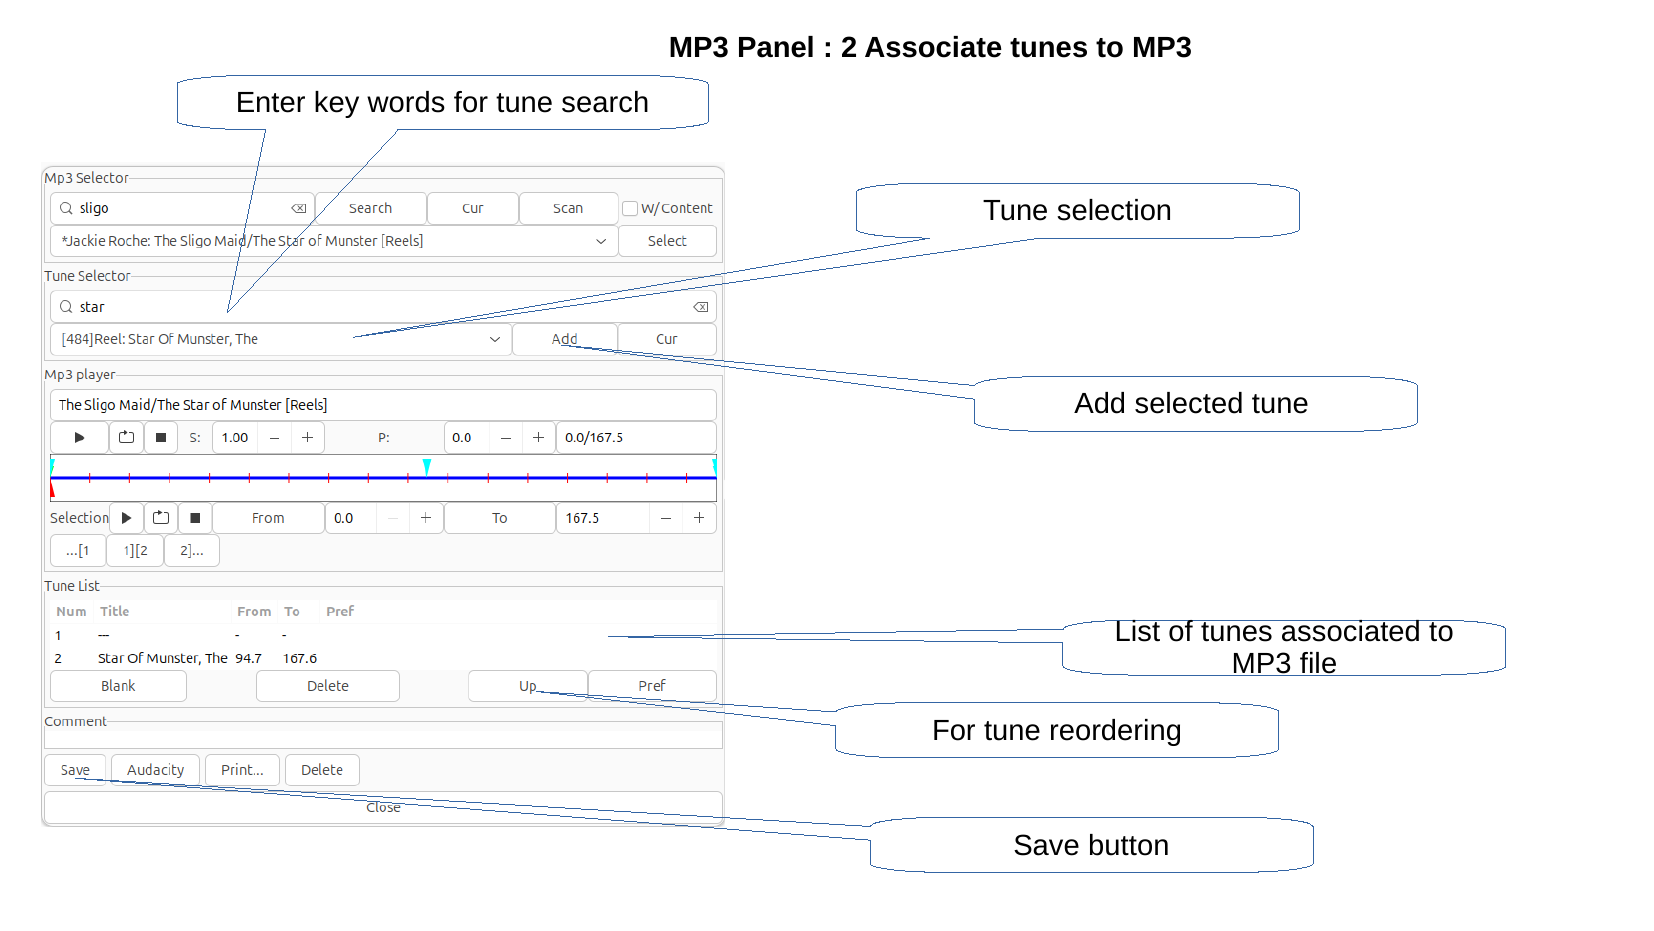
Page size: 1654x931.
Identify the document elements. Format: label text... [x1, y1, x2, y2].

text_box MP3 Panel : 2 Associate tunes to MP3 [654, 24, 1433, 72]
text_box Enter key words for tune search [177, 75, 709, 313]
text_box Add selected tune [561, 345, 1418, 432]
text_box For tune reordering [536, 691, 1279, 758]
text_box List of tunes associated to MP3 file [608, 620, 1506, 676]
picture [41, 162, 725, 827]
text_box Tune selection [353, 183, 1300, 338]
text_box Save button [75, 778, 1314, 873]
